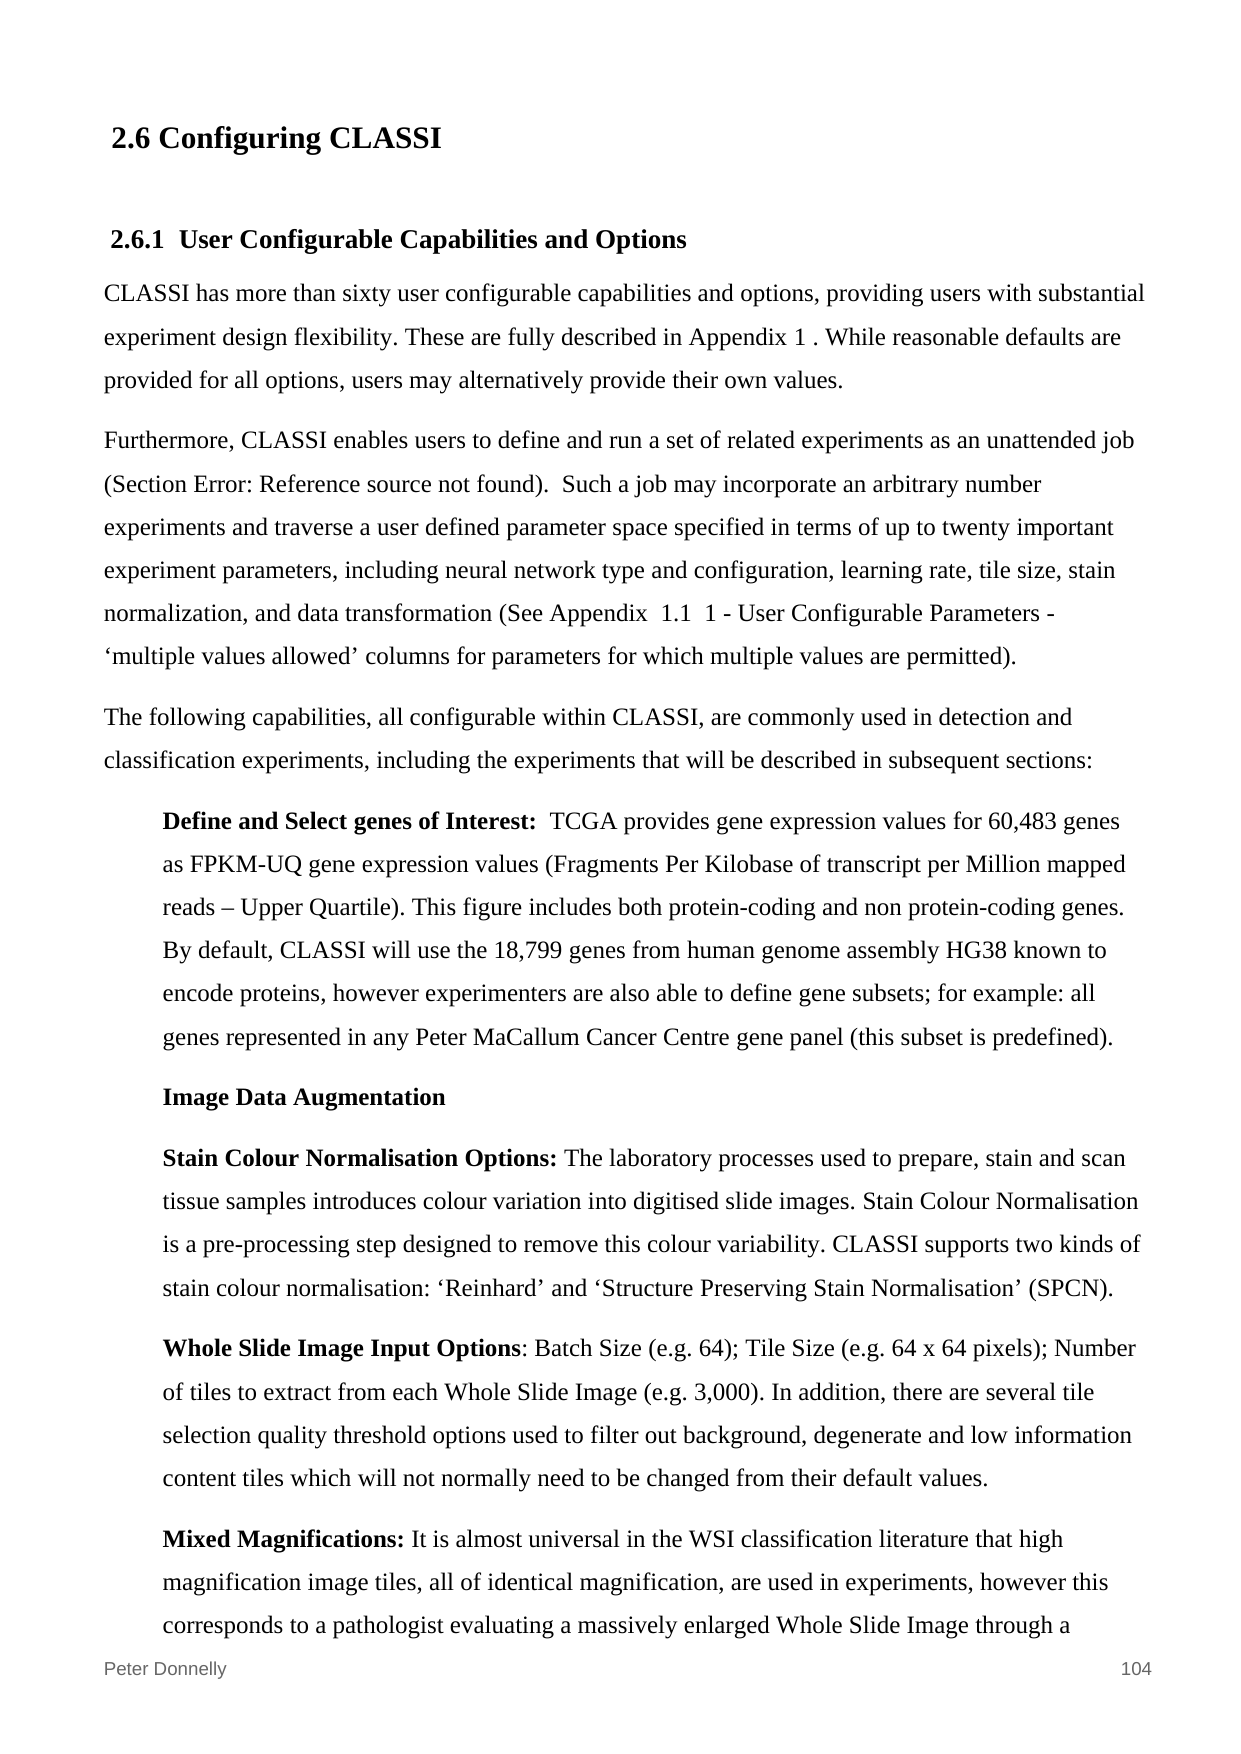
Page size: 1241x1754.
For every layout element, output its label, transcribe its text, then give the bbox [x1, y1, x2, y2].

text Define and Select genes of Interest: TCGA provides gene expression values for 60,483 genes as FPKM-UQ gene expression values (Fragments Per Kilobase of transcript per Million mapped reads – Upper Quartile). This figure includes both protein-coding and non protein-coding genes. By default, CLASSI will use the 18,799 genes from human genome assembly HG38 known to encode proteins, however experimenters are also able to define gene subsets; for example: all genes represented in any Peter MaCallum Cancer Centre gene panel (this subset is predefined). [162, 806, 1146, 1050]
text The following capabilities, all configurable within CLASSI, are commonly used in detection and classification experiments, including the experiments that will be described in subsequent sections: [103, 702, 1146, 774]
text Stain Colour Normalisation Options: The laboratory processes used to prepare, stain and scan tissue samples introduces colour variation into digitised slide images. Stain Colour Normalisation is a pre-processing step designed to remove this colour variability. CLASSI supports two kinds of stain colour normalisation: ‘Reinhard’ and ‘Structure Preserving Stain Normalisation’ (SPCN). [162, 1143, 1146, 1301]
text Mixed Magnifications: It is almost universal in the WSI classification literature that high magnification image tiles, all of identical magnification, are used in experiments, however this corresponds to a pathologist evaluating a massively enlarged Whole Slide Image through a [162, 1524, 1146, 1639]
text Furthermore, CLASSI enables users to define and run a set of related experiments as an unattended job (Section Error: Reference source not found). Such a job may incorporate an arbitrary number experiments and traverse a user defined parameter space specified in terms of up to twenty important experiment parameters, including neural network type and configuration, learning rate, tile size, stain normalization, and data transformation (See Appendix 1.1 1 - User Configurable Parameters - ‘multiple values allowed’ columns for parameters for which multiple values are permitted). [103, 426, 1146, 670]
subtitle Configuring CLASSI [103, 120, 1146, 156]
text Image Data Augmentation [162, 1082, 1146, 1111]
text Whole Slide Image Input Options: Batch Size (e.g. 64); Tile Size (e.g. 64 x 64 pixels); Number of tiles to extract from each Whole Slide Image (e.g. 3,000). In addition, there are several tile selection quality threshold options used to filter out background, degenerate and low information content tiles which will not normally need to be changed from their default values. [162, 1333, 1146, 1492]
subtitle User Configurable Capabilities and Options [103, 224, 1146, 255]
text CLASSI has more than sixty user configurable capabilities and options, providing users with substantial experiment design flexibility. These are fully described in Appendix 1. While reasonable defaults are provided for all options, users may alternatively provide their own values. [103, 278, 1146, 393]
